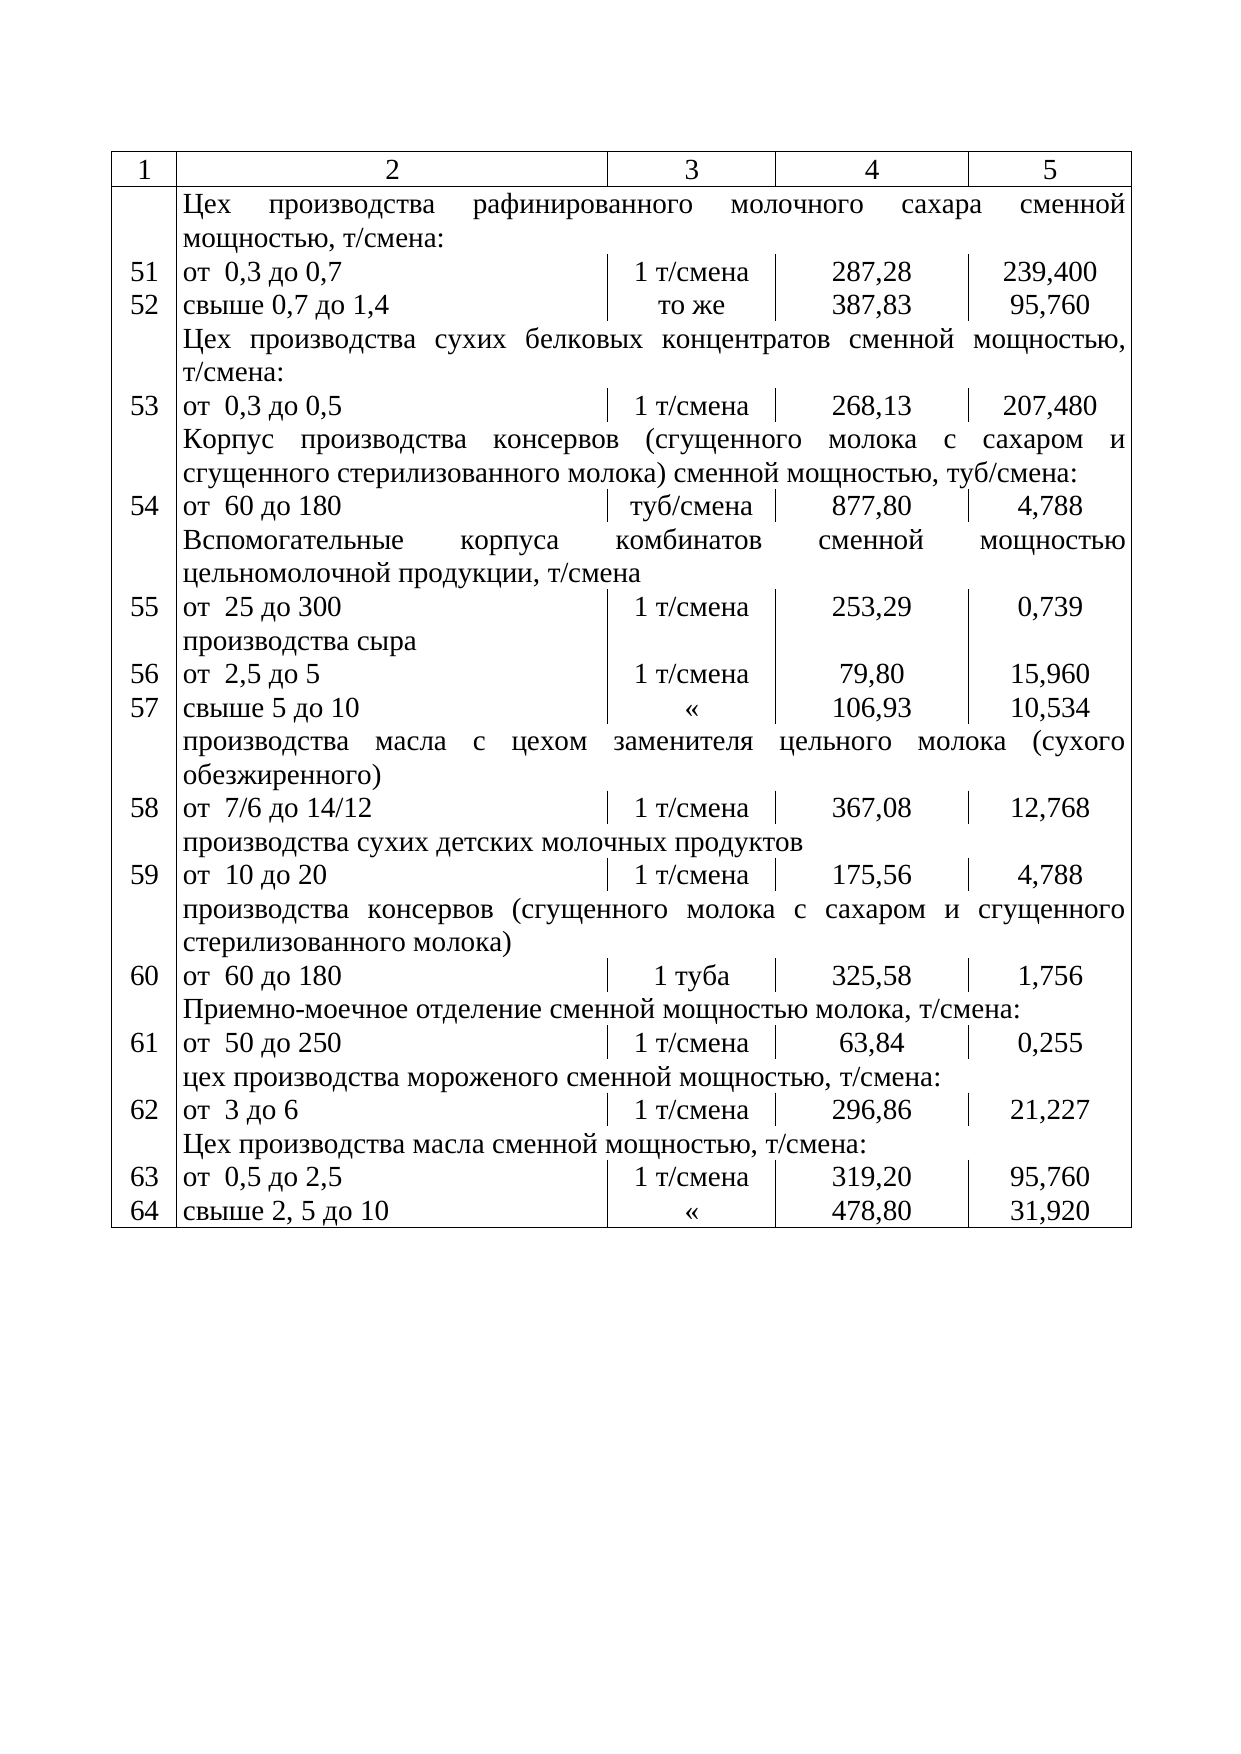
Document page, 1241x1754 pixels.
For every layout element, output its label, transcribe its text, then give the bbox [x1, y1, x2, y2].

table_cell 106,93 [776, 690, 968, 723]
table_cell Цех производства рафинированного молочного сахара сменной мощностью, т/смена: [177, 187, 1131, 254]
table_cell 59 [112, 858, 176, 891]
table_cell 53 [112, 388, 176, 422]
table_cell от 0,3 до 0,5 [177, 388, 607, 422]
table_cell 239,400 [969, 254, 1131, 287]
table_cell Цех производства сухих белковых концентратов сменной мощностью, т/смена: [177, 321, 1131, 388]
table_cell от 0,5 до 2,5 [177, 1160, 607, 1193]
table_cell 15,960 [969, 656, 1131, 690]
table_cell 325,58 [776, 958, 968, 992]
table_cell 1,756 [969, 958, 1131, 992]
table_cell [608, 623, 775, 656]
table_cell 1 туба [608, 958, 775, 992]
table_cell то же [608, 288, 775, 321]
table_cell 0,739 [969, 589, 1131, 623]
table_cell [112, 321, 176, 388]
table_cell [112, 824, 176, 858]
table_cell 51 [112, 254, 176, 287]
table_cell 287,28 [776, 254, 968, 287]
table_cell 52 [112, 288, 176, 321]
table_cell Приемно-моечное отделение сменной мощностью молока, т/смена: [177, 992, 1131, 1025]
table_cell [112, 522, 176, 589]
table_cell 175,56 [776, 858, 968, 891]
table_cell свыше 0,7 до 1,4 [177, 288, 607, 321]
table_cell 877,80 [776, 489, 968, 522]
table_cell от 3 до 6 [177, 1093, 607, 1126]
table_cell [112, 1126, 176, 1159]
table_cell 31,920 [969, 1193, 1131, 1227]
table_cell 268,13 [776, 388, 968, 422]
table_cell туб/смена [608, 489, 775, 522]
table_cell 1 т/смена [608, 1025, 775, 1059]
table_cell 61 [112, 1025, 176, 1059]
table_cell 367,08 [776, 791, 968, 824]
table_cell 296,86 [776, 1093, 968, 1126]
table_cell цех производства мороженого сменной мощностью, т/смена: [177, 1059, 1131, 1092]
table_cell 62 [112, 1093, 176, 1126]
table_header 5 [969, 152, 1131, 186]
table_cell 57 [112, 690, 176, 723]
table_cell от 25 до 300 [177, 589, 607, 623]
table_cell 60 [112, 958, 176, 992]
table_cell 63,84 [776, 1025, 968, 1059]
table_cell от 0,3 до 0,7 [177, 254, 607, 287]
table_cell 95,760 [969, 288, 1131, 321]
table_cell от 10 до 20 [177, 858, 607, 891]
table_cell производства консервов (сгущенного молока с сахаром и сгущенного стерилизованного молока) [177, 891, 1131, 958]
table_cell « [608, 690, 775, 723]
table_cell от 7/6 до 14/12 [177, 791, 607, 824]
table_cell 95,760 [969, 1160, 1131, 1193]
table_cell 64 [112, 1193, 176, 1227]
table_cell 1 т/смена [608, 589, 775, 623]
table_cell 478,80 [776, 1193, 968, 1227]
table_header 4 [776, 152, 968, 186]
table_cell 56 [112, 656, 176, 690]
table_cell Корпус производства консервов (сгущенного молока с сахаром и сгущенного стерилизованного молока) сменной мощностью, туб/смена: [177, 422, 1131, 489]
table_cell производства масла с цехом заменителя цельного молока (сухого обезжиренного) [177, 724, 1131, 791]
table_cell [112, 422, 176, 489]
table_cell производства сыра [177, 623, 607, 656]
table_header 3 [608, 152, 775, 186]
table_header 1 [112, 152, 176, 186]
table_cell от 50 до 250 [177, 1025, 607, 1059]
table_cell 1 т/смена [608, 858, 775, 891]
table_cell 207,480 [969, 388, 1131, 422]
table_cell свыше 5 до 10 [177, 690, 607, 723]
table_cell « [608, 1193, 775, 1227]
table_cell 21,227 [969, 1093, 1131, 1126]
table_cell [112, 992, 176, 1025]
table_cell 253,29 [776, 589, 968, 623]
table_cell [112, 623, 176, 656]
table_cell [112, 1059, 176, 1092]
table_cell 319,20 [776, 1160, 968, 1193]
table_cell 54 [112, 489, 176, 522]
table_cell [969, 623, 1131, 656]
table_cell 12,768 [969, 791, 1131, 824]
table_header 2 [177, 152, 607, 186]
table_cell 1 т/смена [608, 1160, 775, 1193]
table_cell от 2,5 до 5 [177, 656, 607, 690]
table_cell [776, 623, 968, 656]
table_cell 1 т/смена [608, 1093, 775, 1126]
table_cell 0,255 [969, 1025, 1131, 1059]
table_cell Цех производства масла сменной мощностью, т/смена: [177, 1126, 1131, 1159]
table_cell 58 [112, 791, 176, 824]
table_cell 55 [112, 589, 176, 623]
table_cell свыше 2, 5 до 10 [177, 1193, 607, 1227]
table_cell 387,83 [776, 288, 968, 321]
table_cell производства сухих детских молочных продуктов [177, 824, 1131, 858]
table_cell 1 т/смена [608, 791, 775, 824]
table_cell 10,534 [969, 690, 1131, 723]
table_cell [112, 187, 176, 254]
table_cell 1 т/смена [608, 388, 775, 422]
table_cell 4,788 [969, 858, 1131, 891]
table_cell 4,788 [969, 489, 1131, 522]
table_cell 1 т/смена [608, 656, 775, 690]
table_cell от 60 до 180 [177, 489, 607, 522]
table_cell от 60 до 180 [177, 958, 607, 992]
table_cell 63 [112, 1160, 176, 1193]
table_cell [112, 891, 176, 958]
table_cell [112, 724, 176, 791]
table_cell 79,80 [776, 656, 968, 690]
table_cell Вспомогательные корпуса комбинатов сменной мощностью цельномолочной продукции, т/смена [177, 522, 1131, 589]
table_cell 1 т/смена [608, 254, 775, 287]
